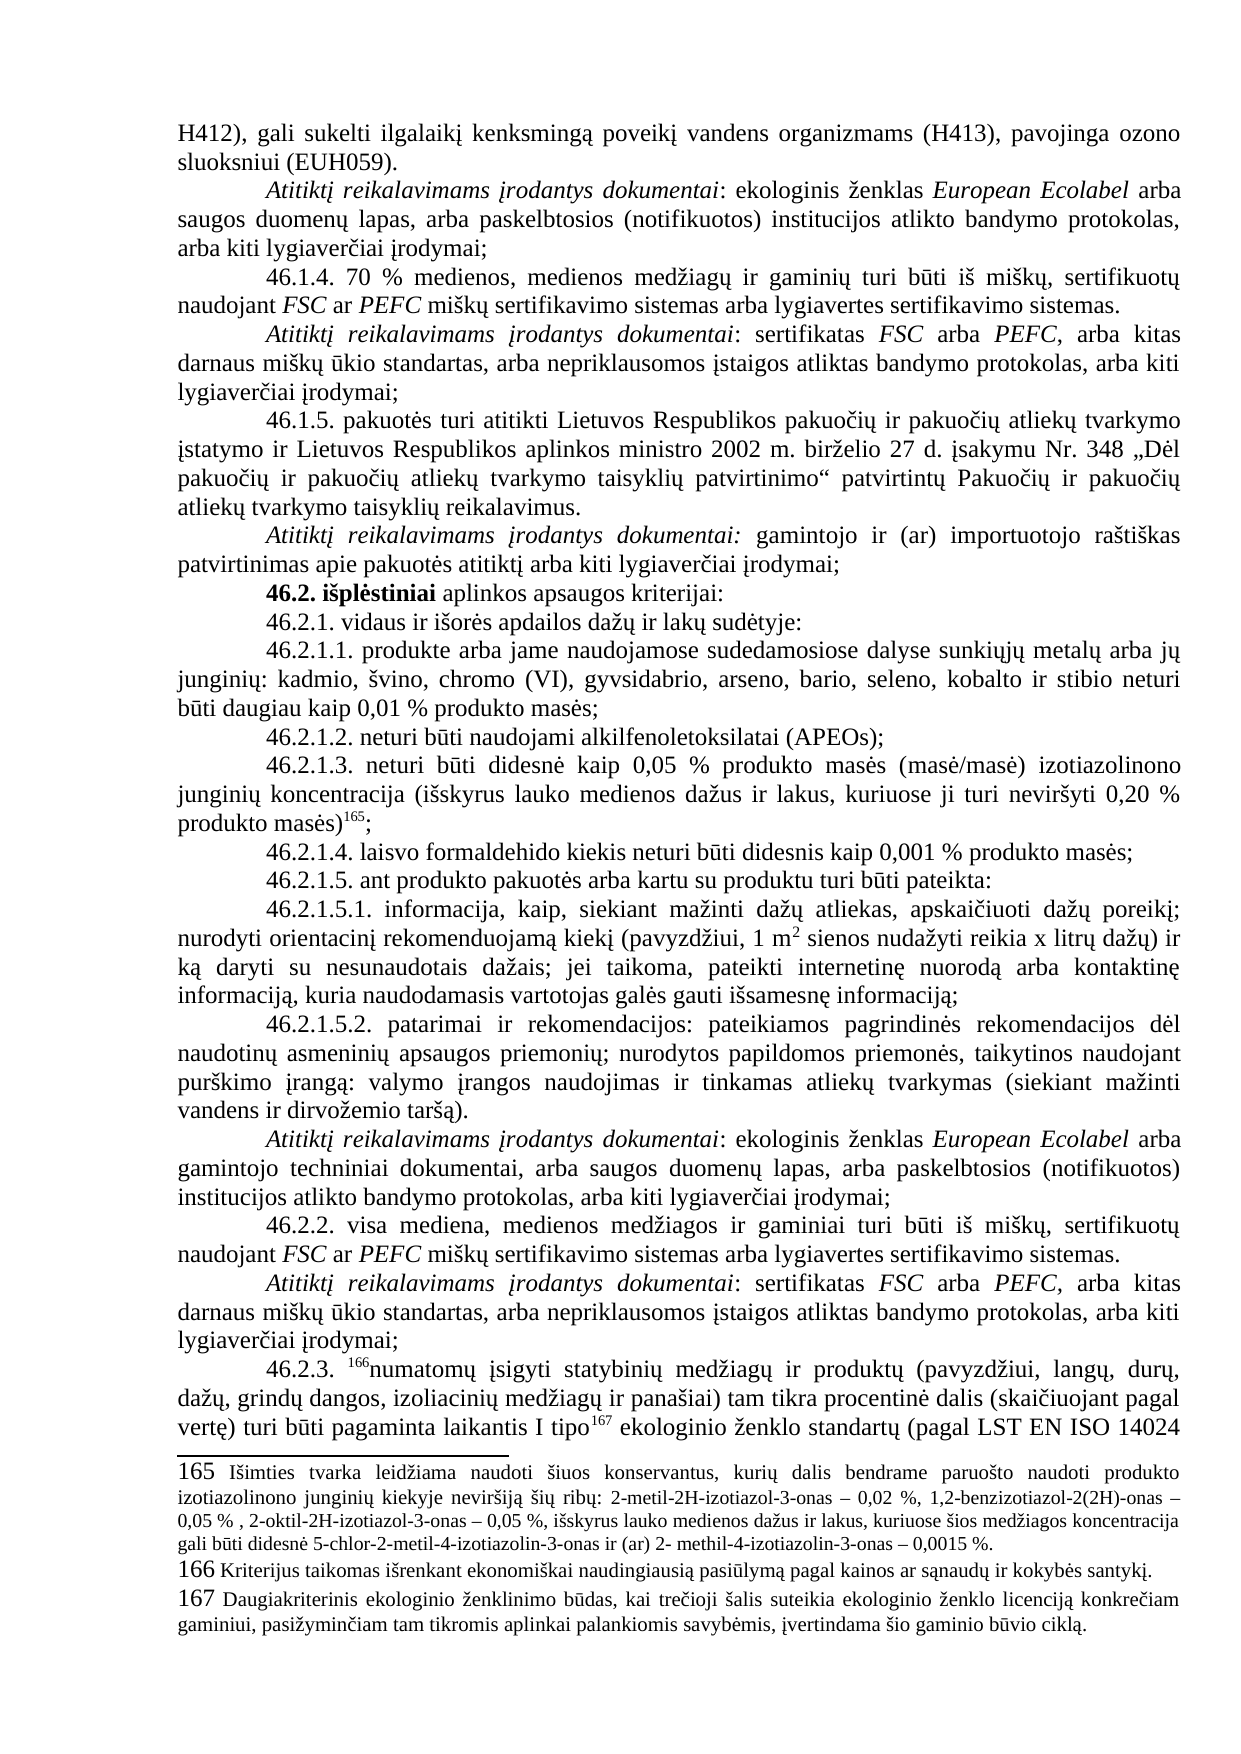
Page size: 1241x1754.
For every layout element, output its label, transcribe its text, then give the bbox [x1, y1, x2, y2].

text 46.2.1. vidaus ir išorės apdailos dažų ir lakų sudėtyje: [177, 607, 1181, 636]
text 46.2.3. numatomų įsigyti statybinių medžiagų ir produktų (pavyzdžiui, langų, durų, dažų, grindų dangos, izoliacinių medžiagų ir panašiai) tam tikra procentinė dalis (skaičiuojant pagal vertę) turi būti pagaminta laikantis I tipo ekologinio ženklo standartų (pagal LST EN ISO 14024 [177, 1354, 1181, 1441]
text H412), gali sukelti ilgalaikį kenksmingą poveikį vandens organizmams (H413), pavojinga ozono sluoksniui (EUH059). [177, 118, 1181, 176]
text Atitiktį reikalavimams įrodantys dokumentai: sertifikatas FSC arba PEFC, arba kitas darnaus miškų ūkio standartas, arba nepriklausomos įstaigos atliktas bandymo protokolas, arba kiti lygiaverčiai įrodymai; [177, 1268, 1181, 1354]
text 46.2.1.5.2. patarimai ir rekomendacijos: pateikiamos pagrindinės rekomendacijos dėl naudotinų asmeninių apsaugos priemonių; nurodytos papildomos priemonės, taikytinos naudojant purškimo įrangą: valymo įrangos naudojimas ir tinkamas atliekų tvarkymas (siekiant mažinti vandens ir dirvožemio taršą). [177, 1009, 1181, 1124]
text Atitiktį reikalavimams įrodantys dokumentai: ekologinis ženklas European Ecolabel arba gamintojo techniniai dokumentai, arba saugos duomenų lapas, arba paskelbtosios (notifikuotos) institucijos atlikto bandymo protokolas, arba kiti lygiaverčiai įrodymai; [177, 1124, 1181, 1211]
text Atitiktį reikalavimams įrodantys dokumentai: sertifikatas FSC arba PEFC, arba kitas darnaus miškų ūkio standartas, arba nepriklausomos įstaigos atliktas bandymo protokolas, arba kiti lygiaverčiai įrodymai; [177, 319, 1181, 406]
text 46.2.1.5.1. informacija, kaip, siekiant mažinti dažų atliekas, apskaičiuoti dažų poreikį; nurodyti orientacinį rekomenduojamą kiekį (pavyzdžiui, 1 m2 sienos nudažyti reikia x litrų dažų) ir ką daryti su nesunaudotais dažais; jei taikoma, pateikti internetinę nuorodą arba kontaktinę informaciją, kuria naudodamasis vartotojas galės gauti išsamesnę informaciją; [177, 894, 1181, 1009]
text 46.2.2. visa mediena, medienos medžiagos ir gaminiai turi būti iš miškų, sertifikuotų naudojant FSC ar PEFC miškų sertifikavimo sistemas arba lygiavertes sertifikavimo sistemas. [177, 1211, 1181, 1268]
text 46.2.1.5. ant produkto pakuotės arba kartu su produktu turi būti pateikta: [177, 866, 1181, 894]
text 46.2.1.2. neturi būti naudojami alkilfenoletoksilatai (APEOs); [177, 722, 1181, 751]
text Išimties tvarka leidžiama naudoti šiuos konservantus, kurių dalis bendrame paruošto naudoti produkto izotiazolinono junginių kiekyje neviršiją šių ribų: 2-metil-2H-izotiazol-3-onas – 0,02 %, 1,2-benzizotiazol-2(2H)-onas – 0,05 % , 2-oktil-2H-izotiazol-3-onas – 0,05 %, išskyrus lauko medienos dažus ir lakus, kuriuose šios medžiagos koncentracija gali būti didesnė 5-chlor-2-metil-4-izotiazolin-3-onas ir (ar) 2- methil-4-izotiazolin-3-onas – 0,0015 %. [177, 1456, 1181, 1554]
text 46.2.1.1. produkte arba jame naudojamose sudedamosiose dalyse sunkiųjų metalų arba jų junginių: kadmio, švino, chromo (VI), gyvsidabrio, arseno, bario, seleno, kobalto ir stibio neturi būti daugiau kaip 0,01 % produkto masės; [177, 636, 1181, 722]
text 46.1.5. pakuotės turi atitikti Lietuvos Respublikos pakuočių ir pakuočių atliekų tvarkymo įstatymo ir Lietuvos Respublikos aplinkos ministro 2002 m. birželio 27 d. įsakymu Nr. 348 „Dėl pakuočių ir pakuočių atliekų tvarkymo taisyklių patvirtinimo“ patvirtintų Pakuočių ir pakuočių atliekų tvarkymo taisyklių reikalavimus. [177, 406, 1181, 521]
text Daugiakriterinis ekologinio ženklinimo būdas, kai trečioji šalis suteikia ekologinio ženklo licenciją konkrečiam gaminiui, pasižyminčiam tam tikromis aplinkai palankiomis savybėmis, įvertindama šio gaminio būvio ciklą. [177, 1583, 1181, 1636]
text 46.1.4. 70 % medienos, medienos medžiagų ir gaminių turi būti iš miškų, sertifikuotų naudojant FSC ar PEFC miškų sertifikavimo sistemas arba lygiavertes sertifikavimo sistemas. [177, 262, 1181, 319]
text 46.2.1.3. neturi būti didesnė kaip 0,05 % produkto masės (masė/masė) izotiazolinono junginių koncentracija (išskyrus lauko medienos dažus ir lakus, kuriuose ji turi neviršyti 0,20 % produkto masės); [177, 751, 1181, 837]
text 46.2.1.4. laisvo formaldehido kiekis neturi būti didesnis kaip 0,001 % produkto masės; [177, 837, 1181, 866]
text Atitiktį reikalavimams įrodantys dokumentai: gamintojo ir (ar) importuotojo raštiškas patvirtinimas apie pakuotės atitiktį arba kiti lygiaverčiai įrodymai; [177, 521, 1181, 578]
text Kriterijus taikomas išrenkant ekonomiškai naudingiausią pasiūlymą pagal kainos ar sąnaudų ir kokybės santykį. [177, 1554, 1181, 1583]
text Atitiktį reikalavimams įrodantys dokumentai: ekologinis ženklas European Ecolabel arba saugos duomenų lapas, arba paskelbtosios (notifikuotos) institucijos atlikto bandymo protokolas, arba kiti lygiaverčiai įrodymai; [177, 176, 1181, 262]
text 46.2. išplėstiniai aplinkos apsaugos kriterijai: [177, 578, 1181, 607]
